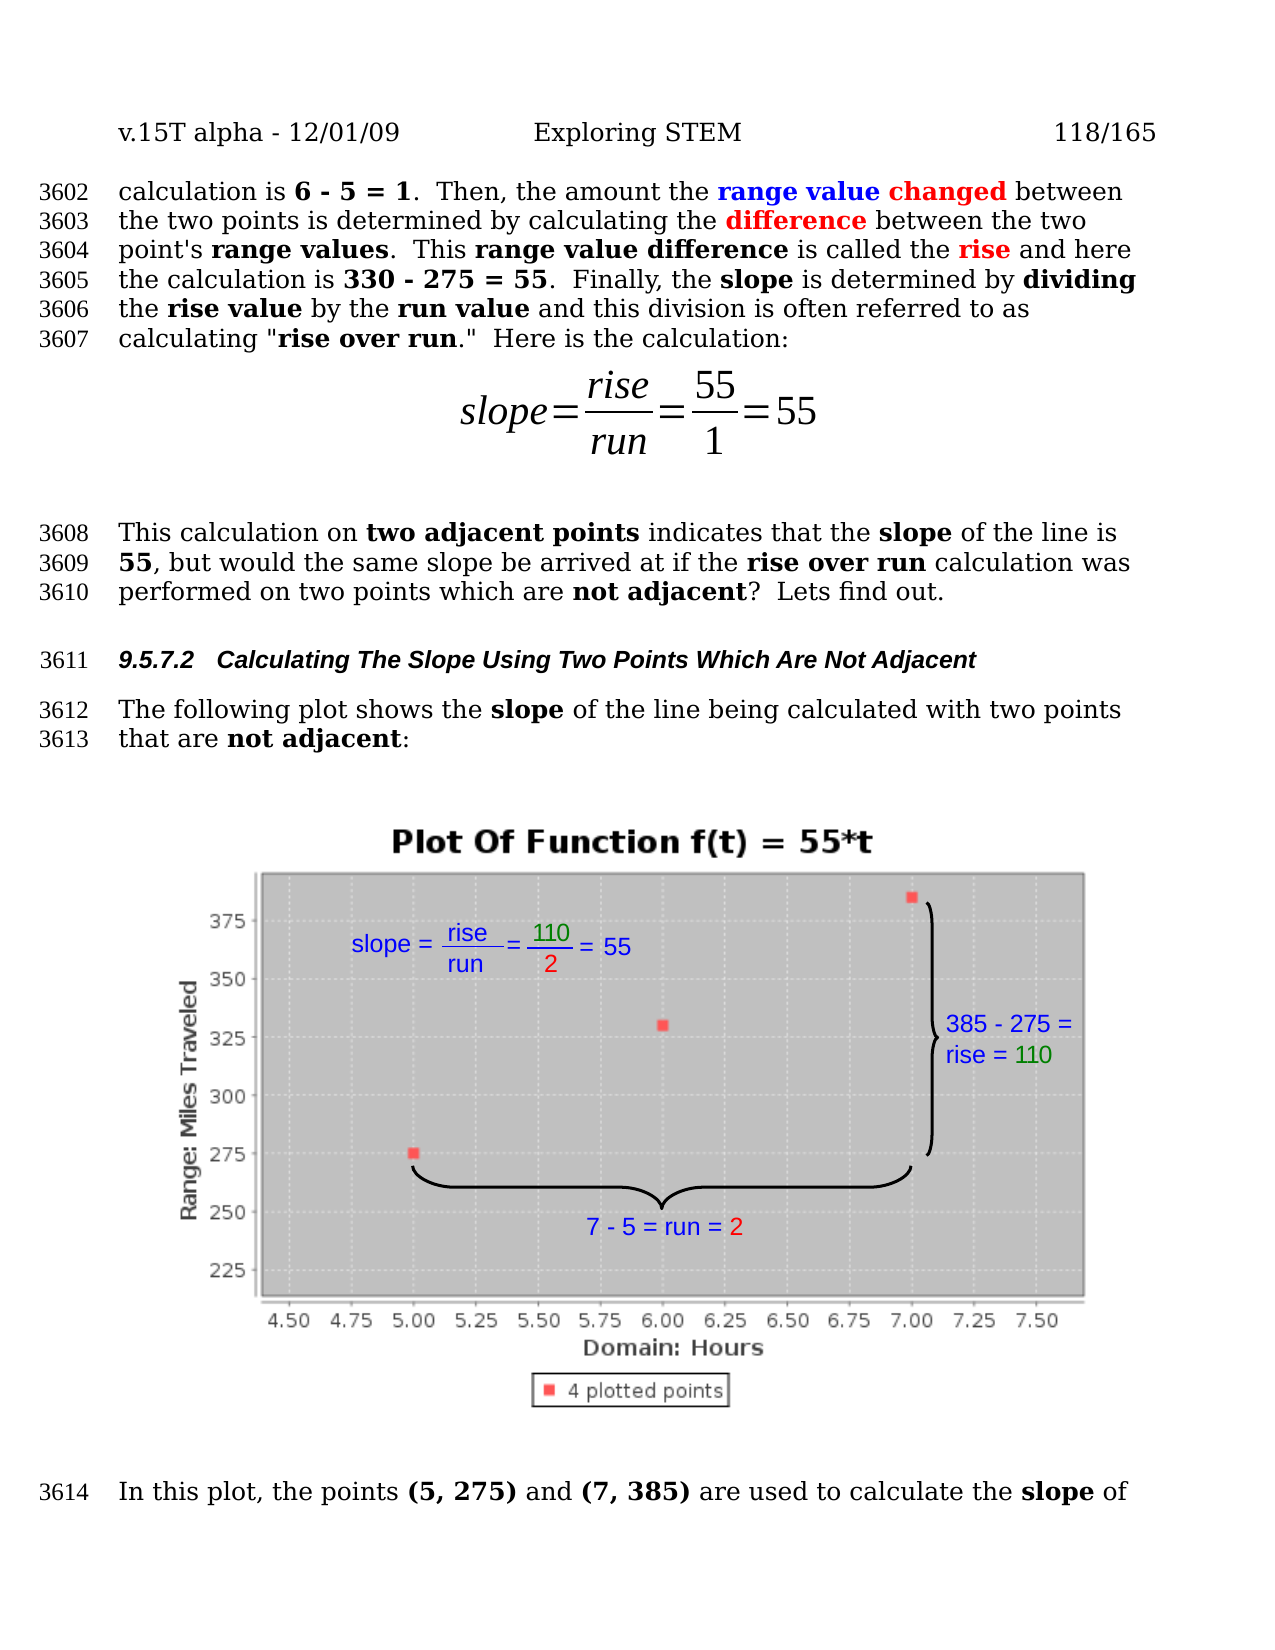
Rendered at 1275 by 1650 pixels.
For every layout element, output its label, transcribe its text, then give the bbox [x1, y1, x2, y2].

text calculation is 6 - 5 = 1. Then, the amount the range value changed between the two points is determined by calculating the difference between the two point's range values. This range value difference is called the rise and here the calculation is 330 - 275 = 55. Finally, the slope is determined by dividing the rise value by the run value and this division is often referred to as calculating "rise over run." Here is the calculation: [118, 177, 1157, 353]
text The following plot shows the slope of the line being calculated with two points that are not adjacent: [118, 695, 1157, 754]
subtitle Calculating The Slope Using Two Points Which Are Not Adjacent [118, 646, 1157, 674]
text This calculation on two adjacent points indicates that the slope of the line is 55, but would the same slope be arrived at if the rise over run calculation was performed on two points which are not adjacent? Lets find out. [118, 518, 1157, 607]
text In this plot, the points (5, 275) and (7, 385) are used to calculate the slope of [118, 1477, 1157, 1506]
